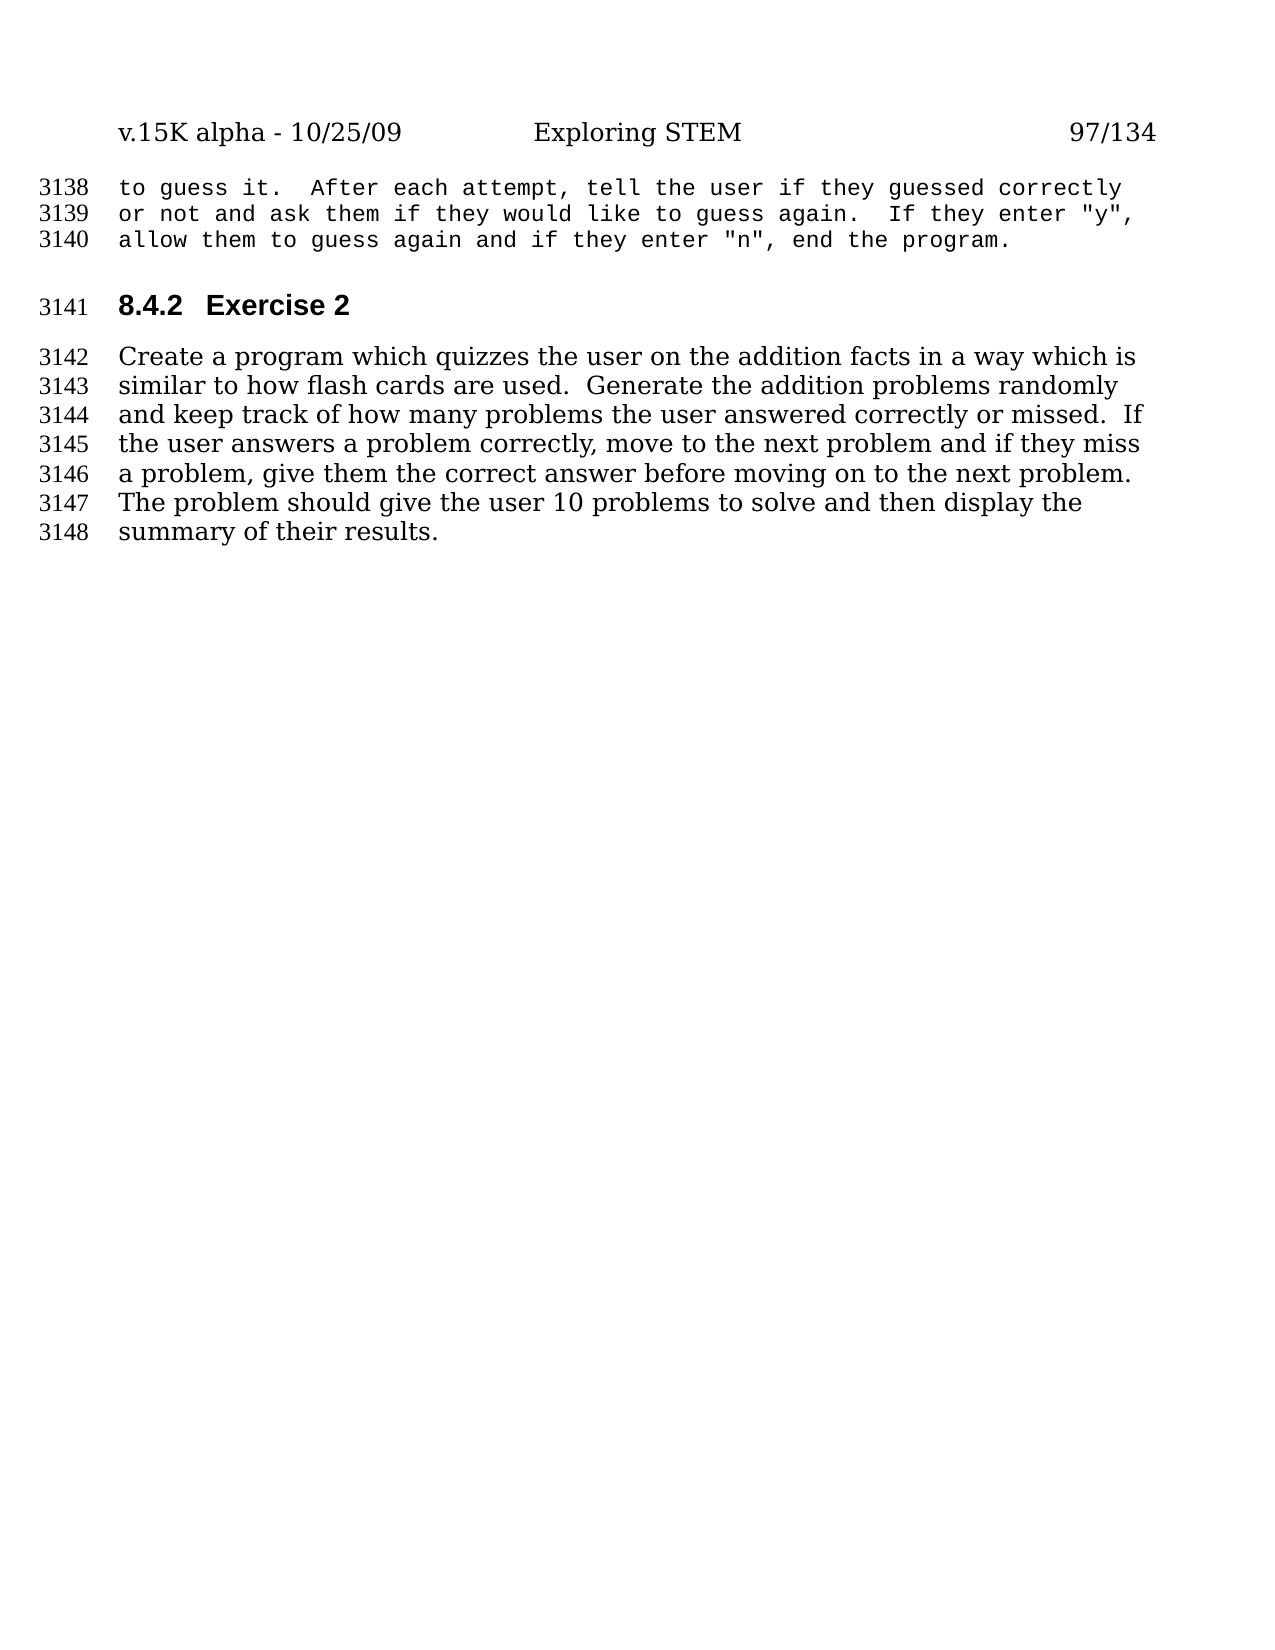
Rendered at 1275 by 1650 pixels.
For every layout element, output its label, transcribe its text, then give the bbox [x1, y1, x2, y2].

text Create a program which quizzes the user on the addition facts in a way which is similar to how flash cards are used. Generate the addition problems randomly and keep track of how many problems the user answered correctly or missed. If the user answers a problem correctly, move to the next problem and if they miss a problem, give them the correct answer before moving on to the next problem. The problem should give the user 10 problems to solve and then display the summary of their results. [118, 342, 1157, 546]
subtitle Exercise 2 [118, 288, 1157, 321]
text to guess it. After each attempt, tell the user if they guessed correctly or not and ask them if they would like to guess again. If they enter "y", allow them to guess again and if they enter "n", end the program. [118, 177, 1157, 254]
